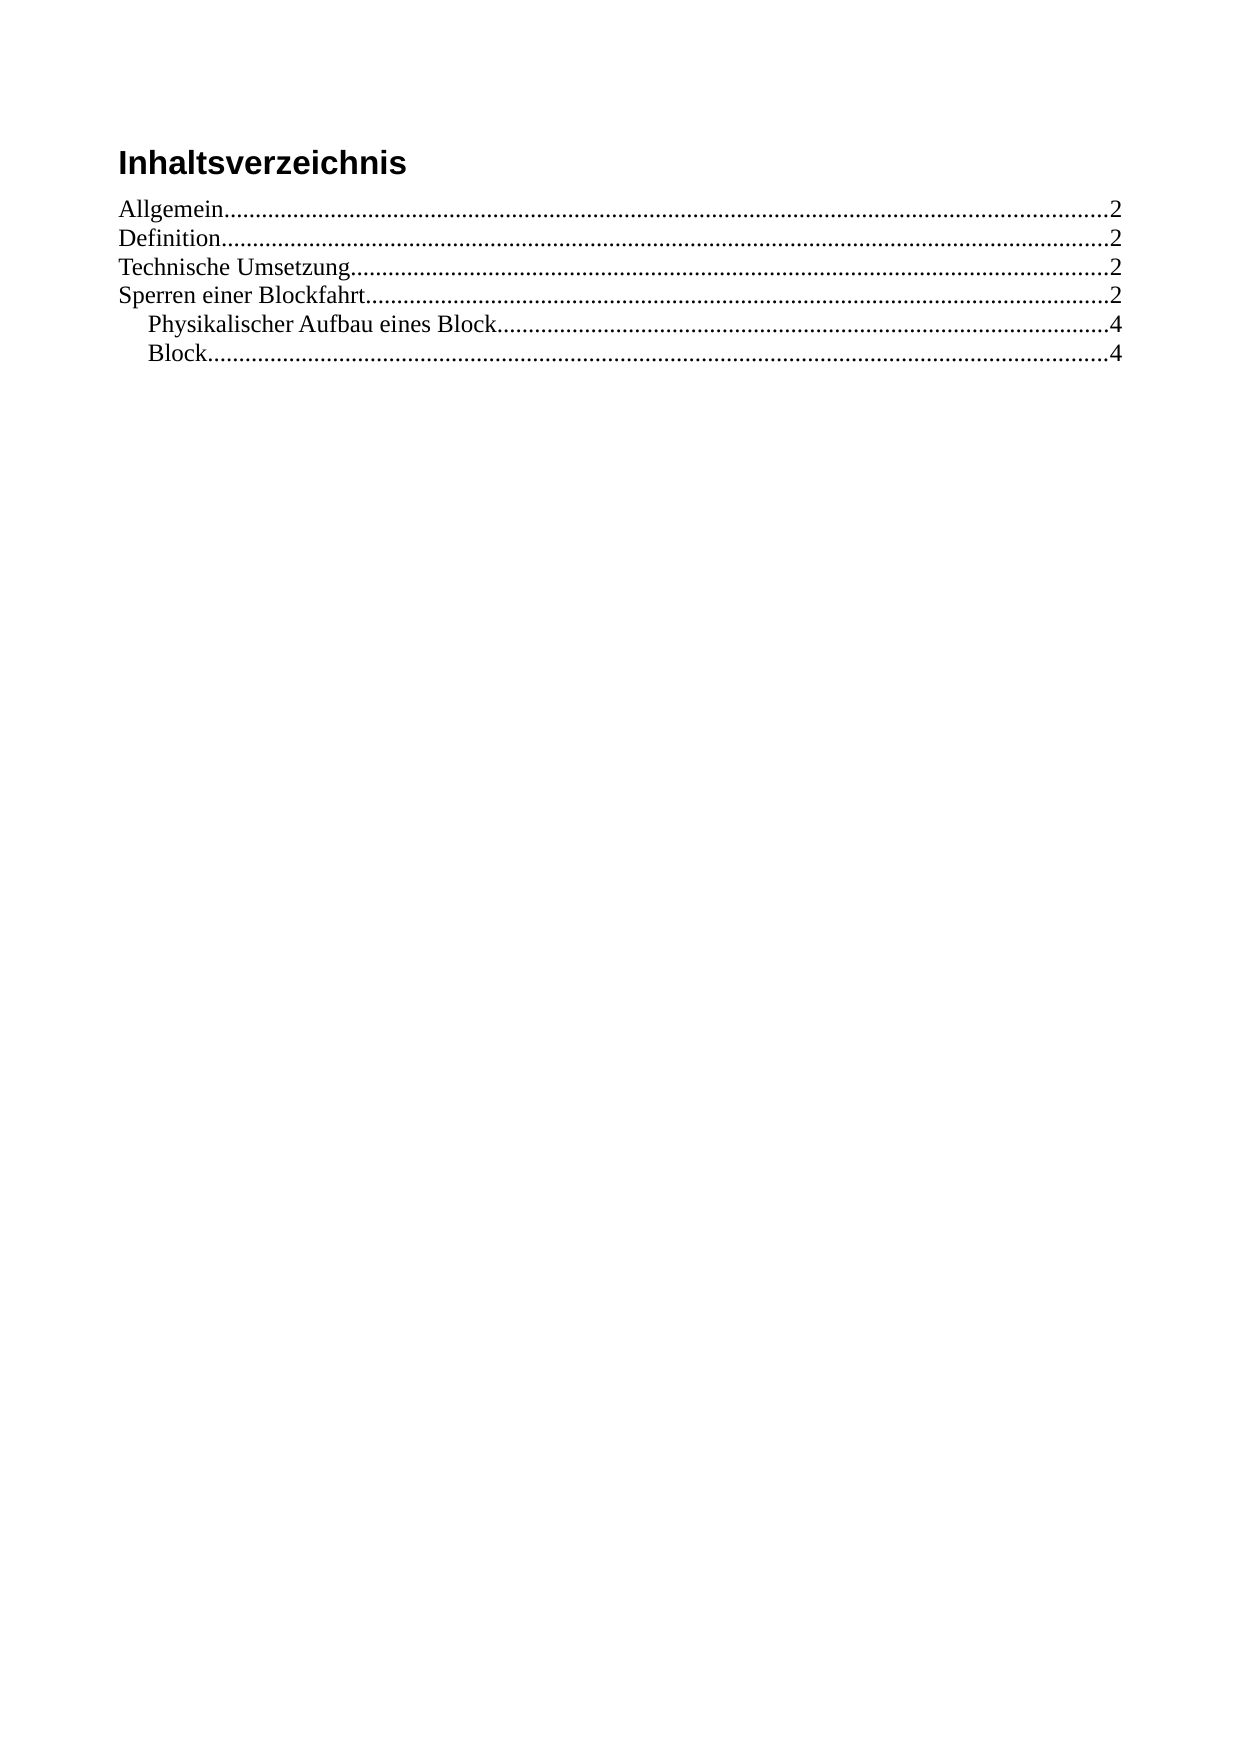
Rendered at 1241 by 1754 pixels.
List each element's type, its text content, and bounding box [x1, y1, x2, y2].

text Technische Umsetzung 2 [118, 252, 1122, 280]
text Definition 2 [118, 223, 1122, 252]
text Sperren einer Blockfahrt 2 [118, 280, 1122, 309]
text Allgemein 2 [118, 194, 1122, 223]
text Block 4 [148, 338, 1122, 367]
subtitle Inhaltsverzeichnis [118, 143, 1122, 182]
text Physikalischer Aufbau eines Block 4 [148, 309, 1122, 338]
